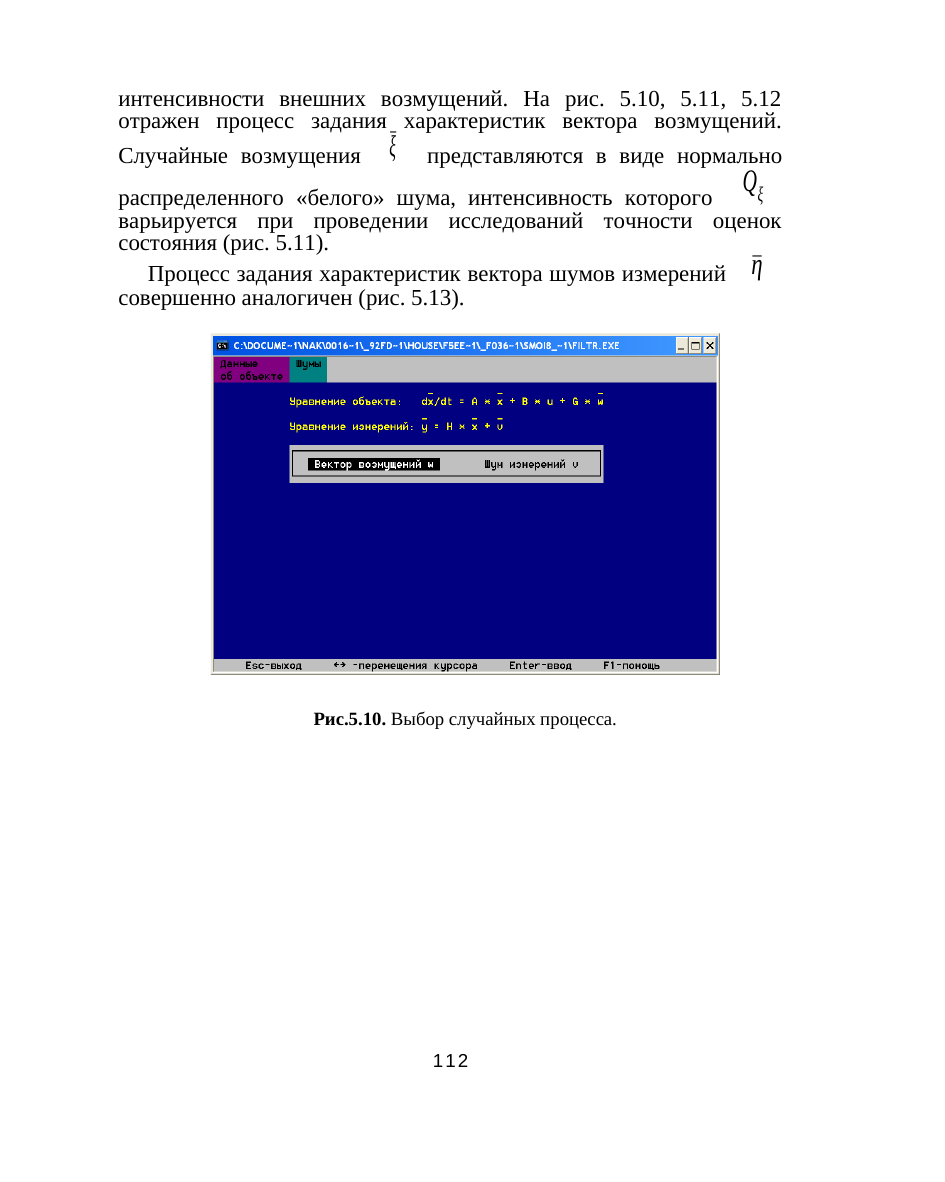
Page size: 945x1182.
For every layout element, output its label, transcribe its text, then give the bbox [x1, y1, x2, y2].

text Рис.5.10. Выбор случайных процесса. [118, 708, 783, 730]
text Процесс задания характеристик вектора шумов измерений совершенно аналогичен (рис. 5.13). [118, 256, 783, 311]
picture [210, 333, 720, 675]
text интенсивности внешних возмущений. На рис. 5.10, 5.11, 5.12 отражен процесс задания характеристик вектора возмущений. Случайные возмущения представляются в виде нормально распределенного «белого» шума, интенсивность которого варьируется при проведении исследований точности оценок состояния (рис. 5.11). [118, 89, 783, 256]
